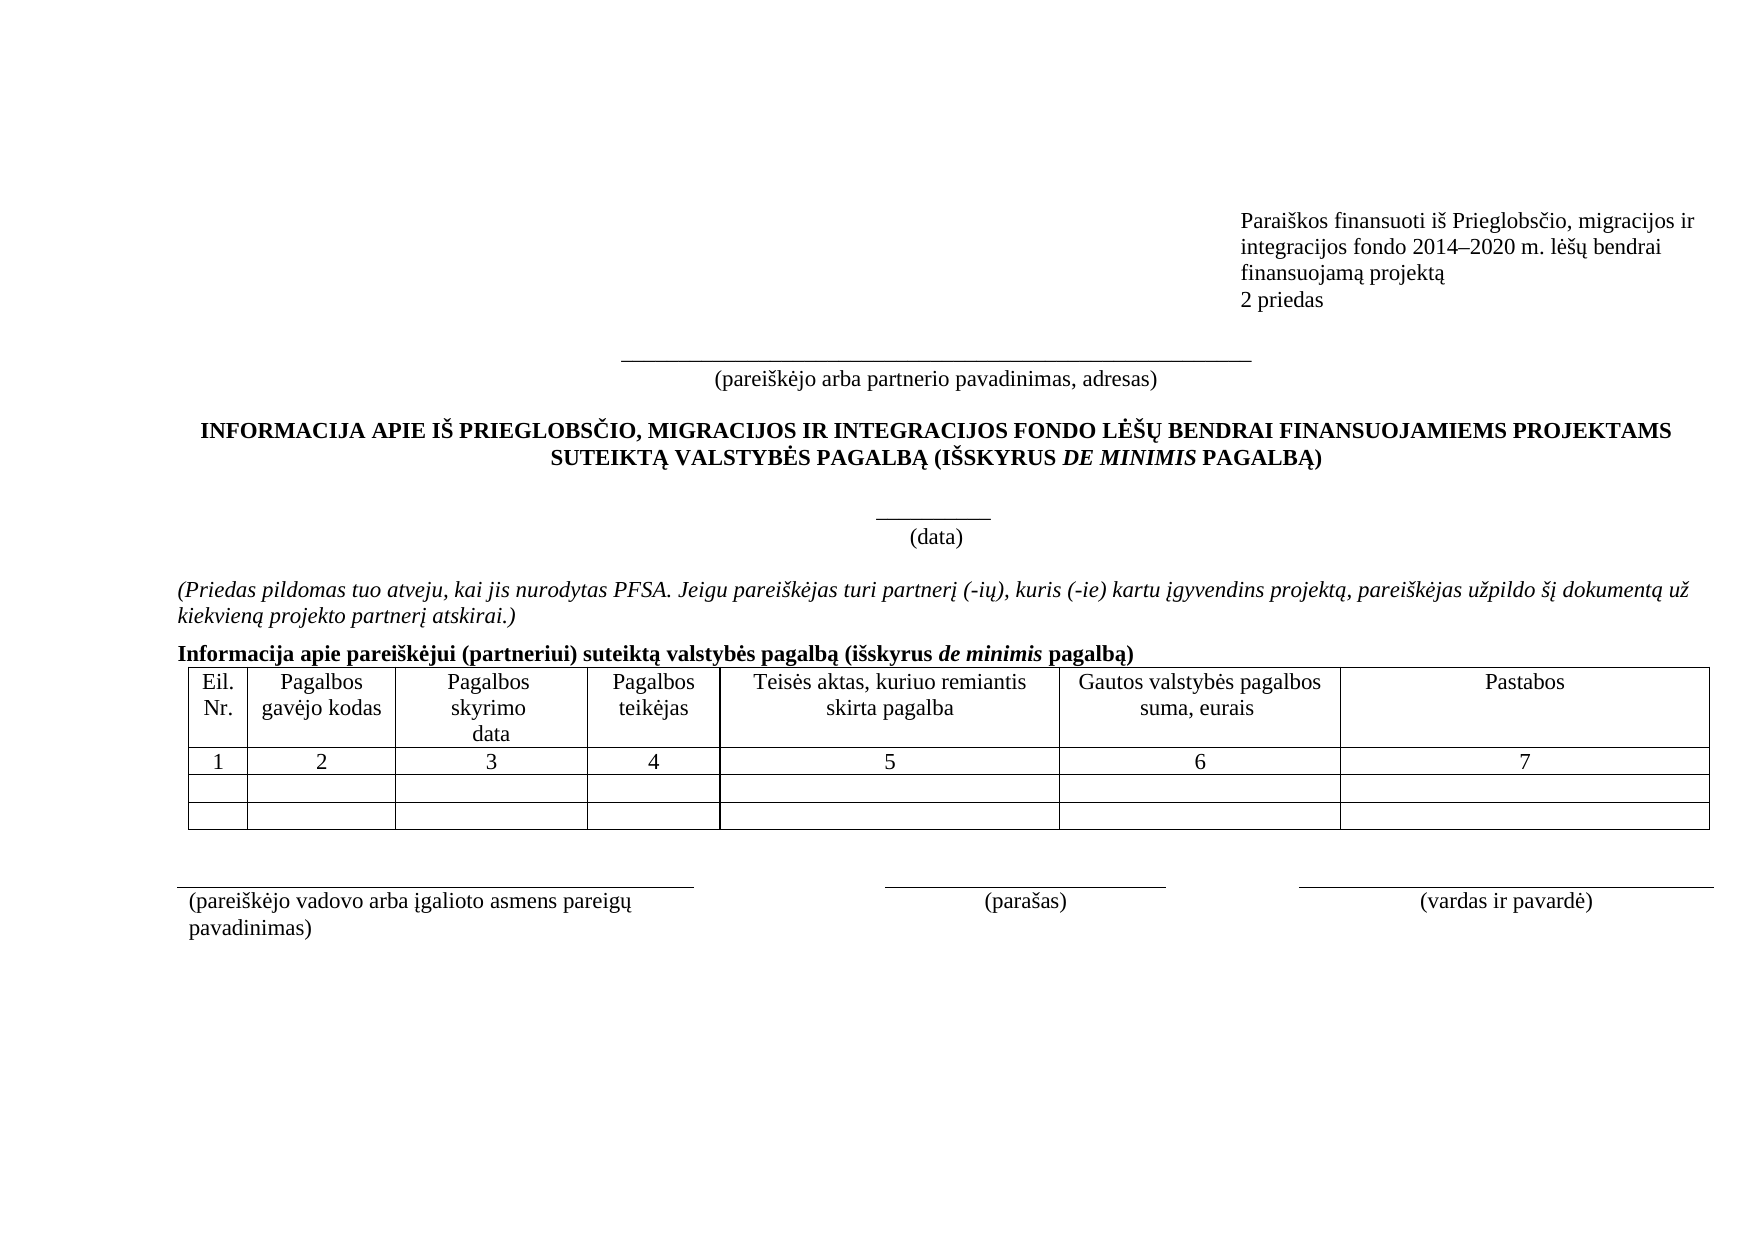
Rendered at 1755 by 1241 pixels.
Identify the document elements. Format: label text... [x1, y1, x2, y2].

text (Priedas pildomas tuo atveju, kai jis nurodytas PFSA. Jeigu pareiškėjas turi partnerį (-ių), kuris (-ie) kartu įgyvendins projektą, pareiškėjas užpildo šį dokumentą už kiekvieną projekto partnerį atskirai.) [177, 576, 1695, 628]
table_cell [1341, 803, 1709, 829]
table_header Pagalbos skyrimo data [396, 668, 587, 747]
table_cell 4 [588, 748, 719, 774]
table_cell 7 [1341, 748, 1709, 774]
table_header [694, 860, 885, 887]
table_cell [1341, 775, 1709, 802]
text __________ [177, 497, 1695, 523]
table_cell 2 [248, 748, 395, 774]
table_cell 3 [396, 748, 587, 774]
table_header [1166, 860, 1299, 887]
text (pareiškėjo arba partnerio pavadinimas, adresas) [177, 365, 1695, 391]
text Paraiškos finansuoti iš Prieglobsčio, migracijos ir [1240, 207, 1695, 233]
table_header [1299, 860, 1714, 887]
table_cell [189, 775, 247, 802]
table_cell [721, 775, 1059, 802]
text INFORMACIJA APIE IŠ PRIEGLOBSČIO, MIGRACIJOS IR INTEGRACIJOS FONDO LĖŠŲ BENDRAI FINANSUOJAMIEMS PROJEKTAMS SUTEIKTĄ VALSTYBĖS PAGALBĄ (IŠSKYRUS DE MINIMIS PAGALBĄ) [177, 417, 1695, 470]
text (data) [177, 523, 1695, 549]
table_cell [588, 775, 719, 802]
table_cell [189, 803, 247, 829]
table_cell 1 [189, 748, 247, 774]
table_cell [396, 803, 587, 829]
table_cell [694, 887, 885, 940]
text _______________________________________________________ [177, 338, 1695, 365]
table_cell [1060, 803, 1340, 829]
table_header Eil. Nr. [189, 668, 247, 747]
table_header [177, 860, 693, 887]
text 2 priedas [1240, 286, 1695, 312]
table_cell 6 [1060, 748, 1340, 774]
table_header [885, 860, 1166, 887]
table_cell 5 [721, 748, 1059, 774]
table_cell (pareiškėjo vadovo arba įgalioto asmens pareigų pavadinimas) [177, 888, 693, 940]
table_cell [1166, 887, 1299, 940]
table_header Pagalbos teikėjas [588, 668, 719, 747]
table_cell (vardas ir pavardė) [1299, 888, 1714, 940]
text integracijos fondo 2014–2020 m. lėšų bendrai [1240, 233, 1695, 259]
table_cell [1060, 775, 1340, 802]
table_cell [588, 803, 719, 829]
text Informacija apie pareiškėjui (partneriui) suteiktą valstybės pagalbą (išskyrus de minimis pagalbą) [177, 640, 1695, 667]
table_header Gautos valstybės pagalbos suma, eurais [1060, 668, 1340, 747]
table_header Pastabos [1341, 668, 1709, 747]
table_cell [248, 775, 395, 802]
table_cell [248, 803, 395, 829]
table_header Teisės aktas, kuriuo remiantis skirta pagalba [721, 668, 1059, 747]
table_cell [721, 803, 1059, 829]
text finansuojamą projektą [1240, 259, 1695, 286]
table_cell (parašas) [885, 888, 1166, 940]
table_header Pagalbos gavėjo kodas [248, 668, 395, 747]
table_cell [396, 775, 587, 802]
